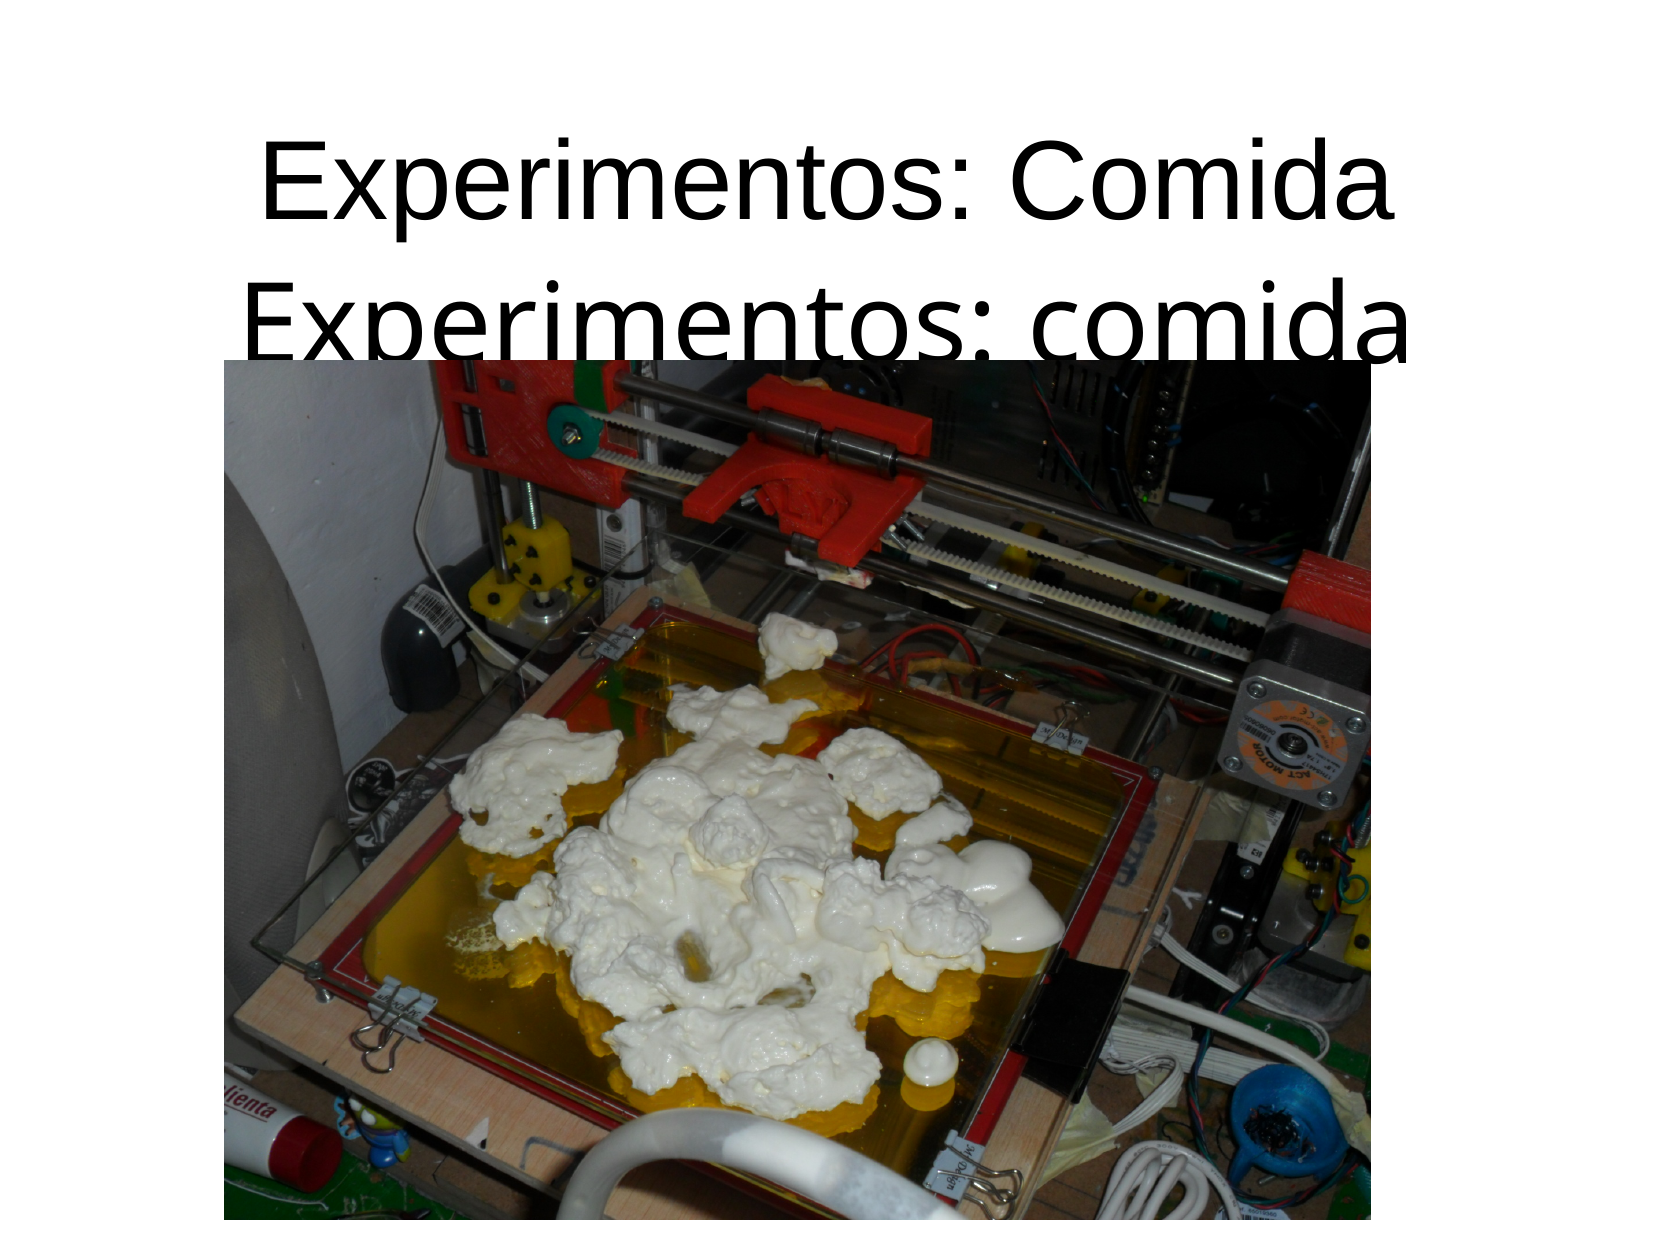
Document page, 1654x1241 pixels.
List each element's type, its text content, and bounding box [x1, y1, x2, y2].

picture [224, 360, 1371, 1220]
text_box Experimentos: Comida Experimentos: comida [94, 110, 1560, 1130]
